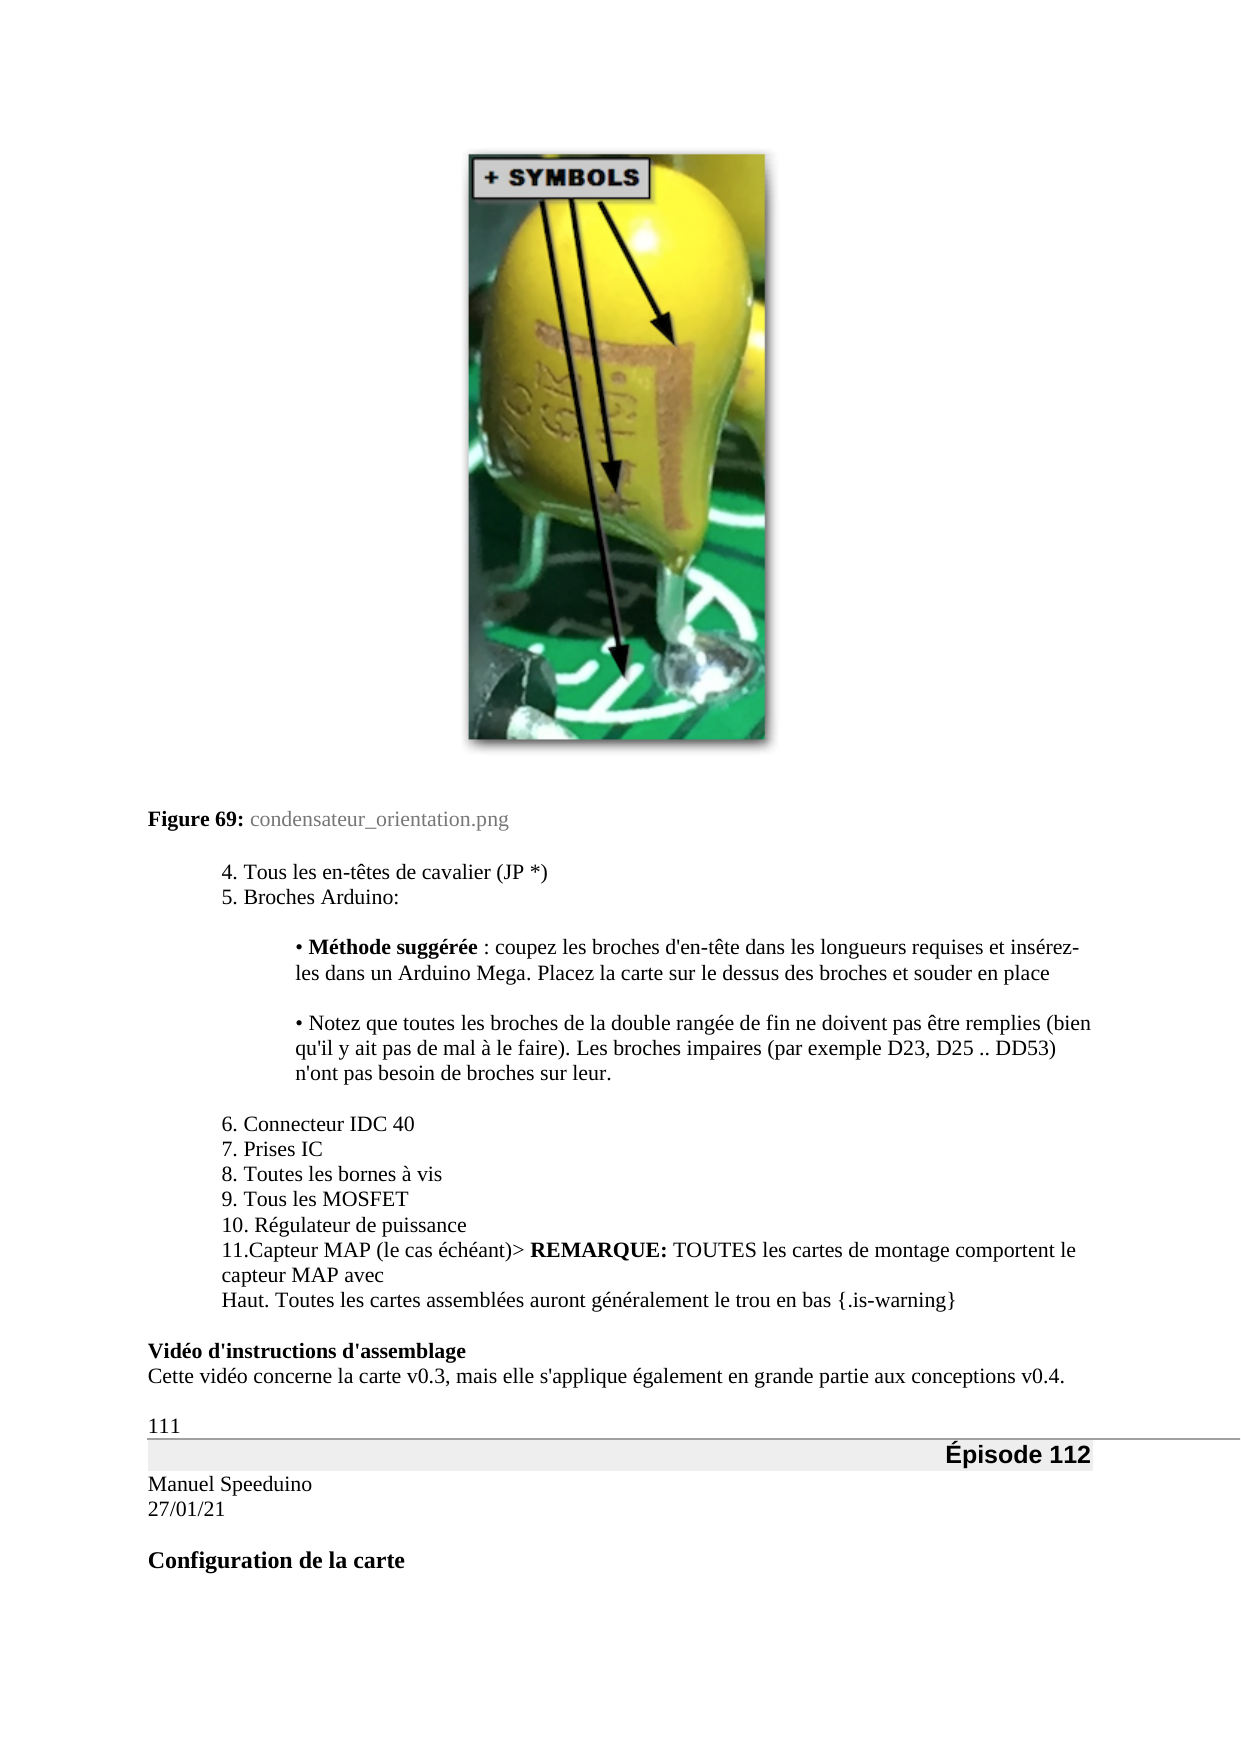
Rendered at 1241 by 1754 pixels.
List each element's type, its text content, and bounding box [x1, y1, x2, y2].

text • Méthode suggérée : coupez les broches d'en-tête dans les longueurs requises et insérez-les dans un Arduino Mega. Placez la carte sur le dessus des broches et souder en place [295, 934, 1093, 985]
text Cette vidéo concerne la carte v0.3, mais elle s'applique également en grande partie aux conceptions v0.4. [148, 1363, 1093, 1388]
text • Notez que toutes les broches de la double rangée de fin ne doivent pas être remplies (bien qu'il y ait pas de mal à le faire). Les broches impaires (par exemple D23, D25 .. DD53) n'ont pas besoin de broches sur leur. [295, 1010, 1093, 1086]
text 6. Connecteur IDC 40 [148, 1111, 1093, 1136]
text Configuration de la carte [148, 1546, 1093, 1574]
text 5. Broches Arduino: [148, 884, 1093, 909]
text 10. Régulateur de puissance [148, 1212, 1093, 1237]
text 8. Toutes les bornes à vis [148, 1161, 1093, 1186]
text Manuel Speeduino [148, 1471, 1093, 1496]
table_header Épisode 112 [148, 1440, 1093, 1471]
text 7. Prises IC [148, 1136, 1093, 1161]
text 111 [148, 1413, 1093, 1438]
text 4. Tous les en-têtes de cavalier (JP *) [148, 859, 1093, 884]
text Figure 69: condensateur_orientation.png [148, 806, 1093, 831]
text Haut. Toutes les cartes assemblées auront généralement le trou en bas {.is-warning} [148, 1287, 1093, 1312]
text 27/01/21 [148, 1496, 1093, 1521]
text 9. Tous les MOSFET [148, 1186, 1093, 1212]
text Vidéo d'instructions d'assemblage [148, 1338, 1093, 1363]
text 11.Capteur MAP (le cas échéant)> REMARQUE: TOUTES les cartes de montage comportent le capteur MAP avec [221, 1237, 1093, 1287]
